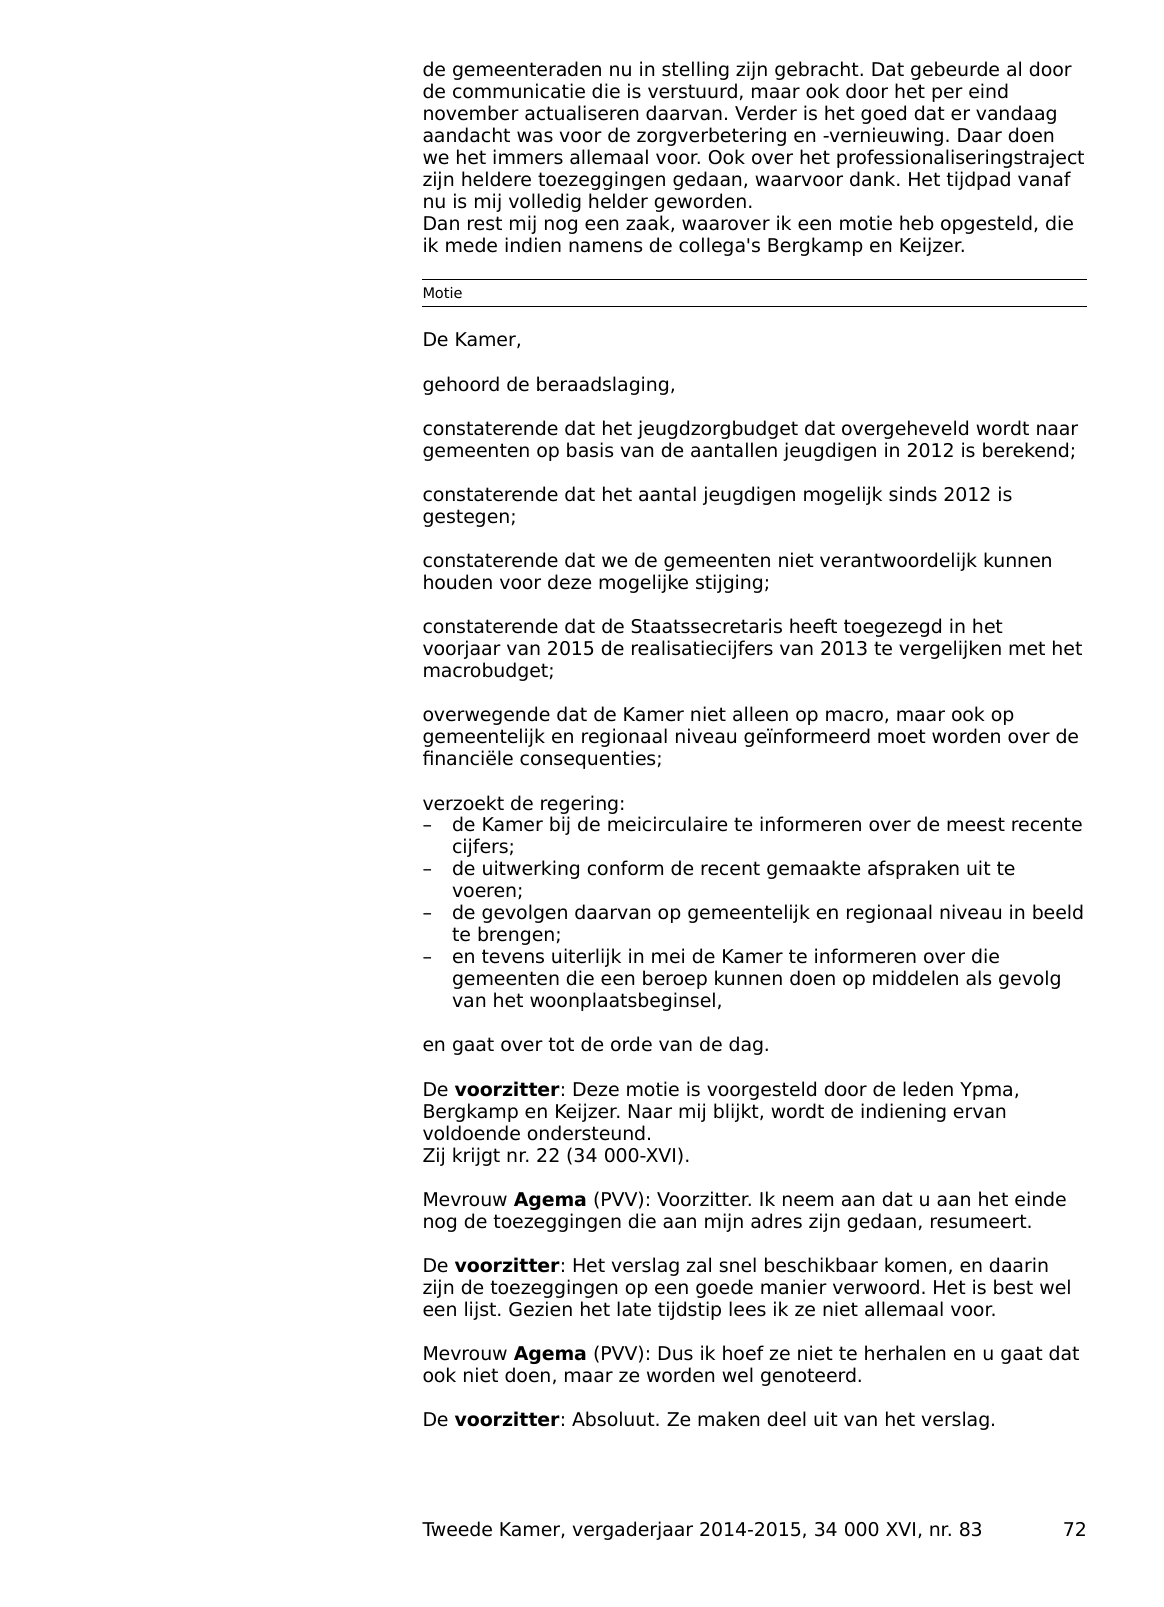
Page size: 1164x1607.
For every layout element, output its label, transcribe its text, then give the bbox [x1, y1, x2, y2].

text De voorzitter: Absoluut. Ze maken deel uit van het verslag. [422, 1409, 1087, 1431]
text – en tevens uiterlijk in mei de Kamer te informeren over die gemeenten die een beroep kunnen doen op middelen als gevolg van het woonplaatsbeginsel, [422, 946, 1087, 1012]
table_header Motie [422, 280, 1087, 306]
text Dan rest mij nog een zaak, waarover ik een motie heb opgesteld, die ik mede indien namens de collega's Bergkamp en Keijzer. [422, 213, 1087, 257]
text constaterende dat de Staatssecretaris heeft toegezegd in het voorjaar van 2015 de realisatiecijfers van 2013 te vergelijken met het macrobudget; [422, 616, 1087, 682]
text Mevrouw Agema (PVV): Voorzitter. Ik neem aan dat u aan het einde nog de toezeggingen die aan mijn adres zijn gedaan, resumeert. [422, 1189, 1087, 1233]
text Zij krijgt nr. 22 (34 000-XVI). [422, 1144, 1087, 1166]
text constaterende dat het jeugdzorgbudget dat overgeheveld wordt naar gemeenten op basis van de aantallen jeugdigen in 2012 is berekend; [422, 418, 1087, 462]
text overwegende dat de Kamer niet alleen op macro, maar ook op gemeentelijk en regionaal niveau geïnformeerd moet worden over de financiële consequenties; [422, 704, 1087, 770]
text – de gevolgen daarvan op gemeentelijk en regionaal niveau in beeld te brengen; [422, 902, 1087, 946]
text constaterende dat het aantal jeugdigen mogelijk sinds 2012 is gestegen; [422, 484, 1087, 528]
text – de Kamer bij de meicirculaire te informeren over de meest recente cijfers; [422, 814, 1087, 858]
text De voorzitter: Deze motie is voorgesteld door de leden Ypma, Bergkamp en Keijzer. Naar mij blijkt, wordt de indiening ervan voldoende ondersteund. [422, 1078, 1087, 1144]
text en gaat over tot de orde van de dag. [422, 1034, 1087, 1056]
text – de uitwerking conform de recent gemaakte afspraken uit te voeren; [422, 858, 1087, 902]
text De voorzitter: Het verslag zal snel beschikbaar komen, en daarin zijn de toezeggingen op een goede manier verwoord. Het is best wel een lijst. Gezien het late tijdstip lees ik ze niet allemaal voor. [422, 1255, 1087, 1321]
text de gemeenteraden nu in stelling zijn gebracht. Dat gebeurde al door de communicatie die is verstuurd, maar ook door het per eind november actualiseren daarvan. Verder is het goed dat er vandaag aandacht was voor de zorgverbetering en -vernieuwing. Daar doen we het immers allemaal voor. Ook over het professionaliseringstraject zijn heldere toezeggingen gedaan, waarvoor dank. Het tijdpad vanaf nu is mij volledig helder geworden. [422, 59, 1087, 213]
text constaterende dat we de gemeenten niet verantwoordelijk kunnen houden voor deze mogelijke stijging; [422, 550, 1087, 594]
text De Kamer, [422, 329, 1087, 351]
text gehoord de beraadslaging, [422, 373, 1087, 396]
text Mevrouw Agema (PVV): Dus ik hoef ze niet te herhalen en u gaat dat ook niet doen, maar ze worden wel genoteerd. [422, 1343, 1087, 1387]
text verzoekt de regering: [422, 792, 1087, 814]
